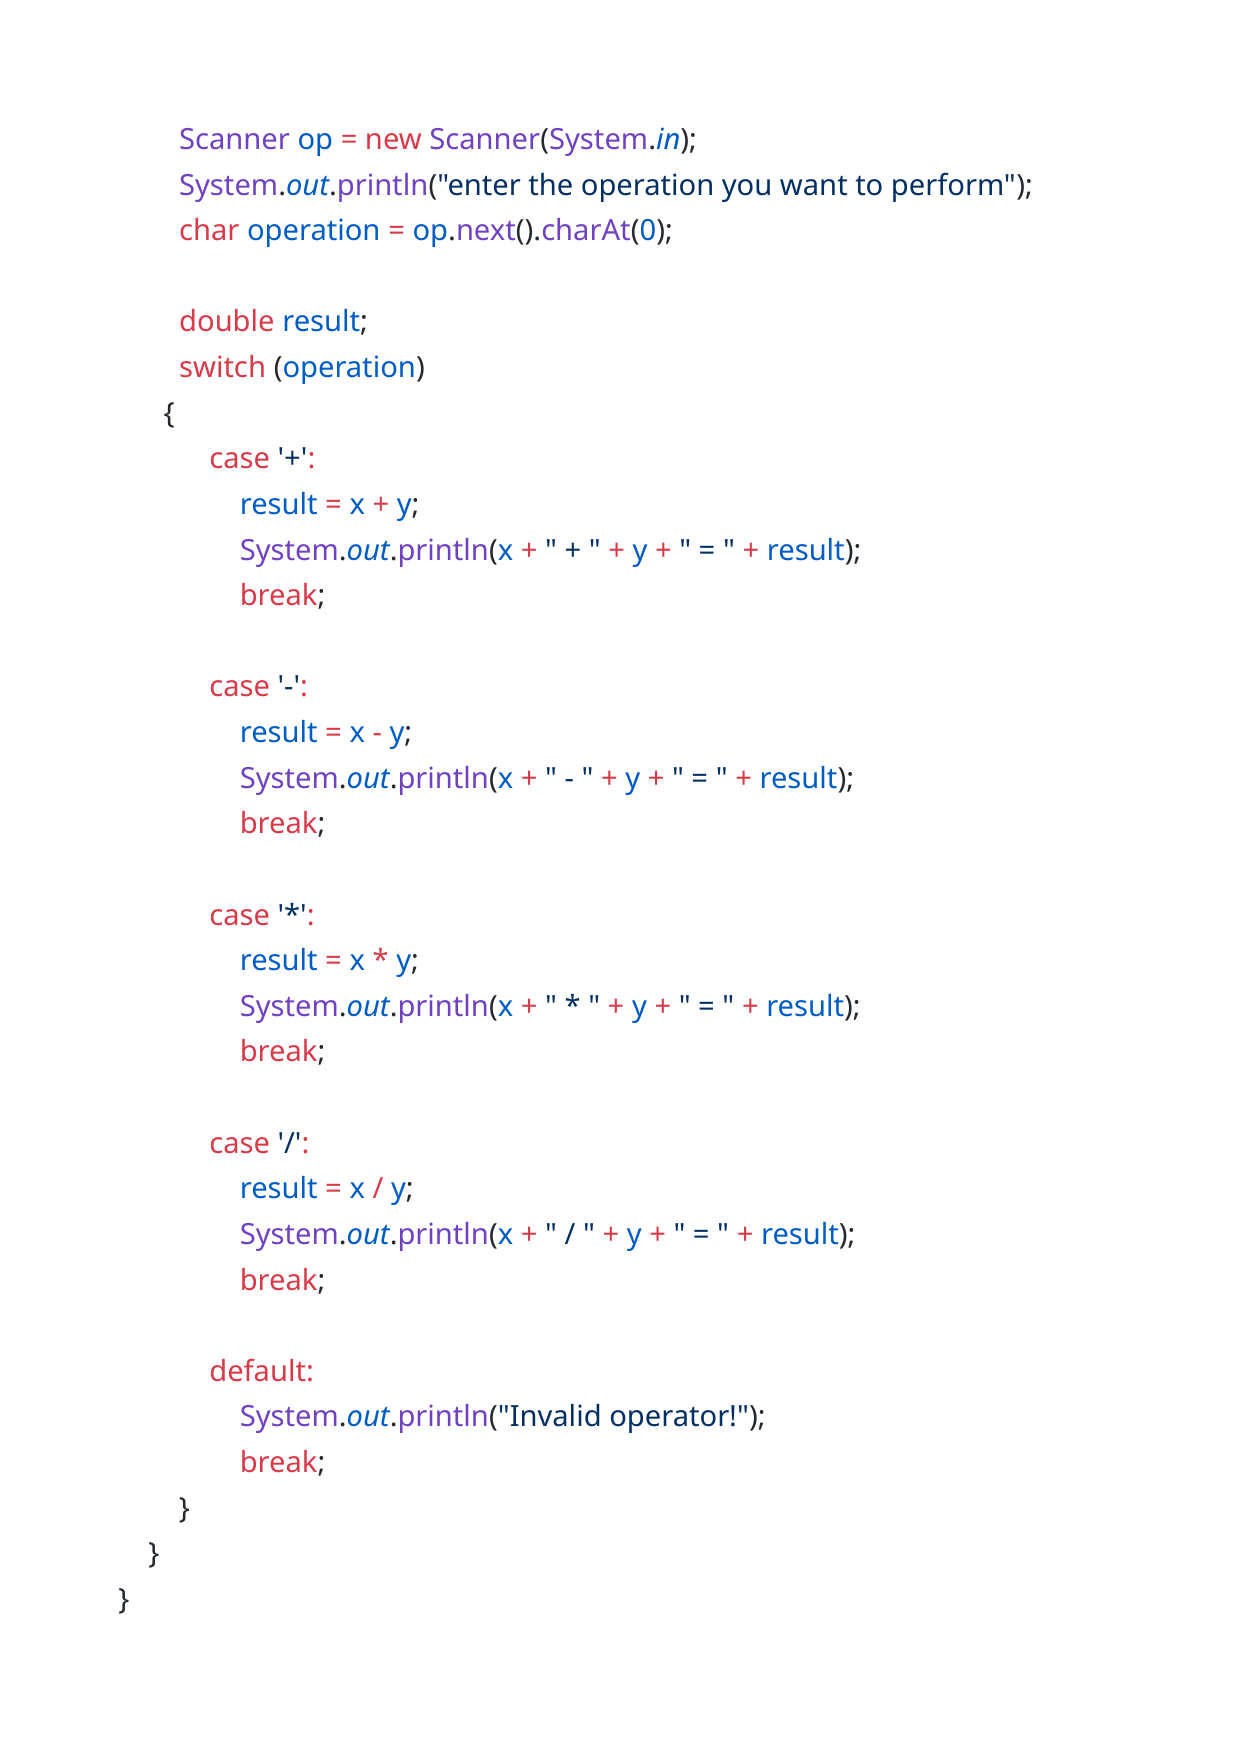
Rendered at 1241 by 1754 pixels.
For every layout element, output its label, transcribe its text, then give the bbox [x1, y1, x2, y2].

text Scanner op = new Scanner(System.in); System.out.println("enter the operation you want to perform"); char operation = op.next().charAt(0); double result; switch (operation) { case '+': result = x + y; System.out.println(x + " + " + y + " = " + result); break; case '-': result = x - y; System.out.println(x + " - " + y + " = " + result); break; case '*': result = x * y; System.out.println(x + " * " + y + " = " + result); break; case '/': result = x / y; System.out.println(x + " / " + y + " = " + result); break; default: System.out.println("Invalid operator!"); break; } } } [118, 118, 1157, 1618]
